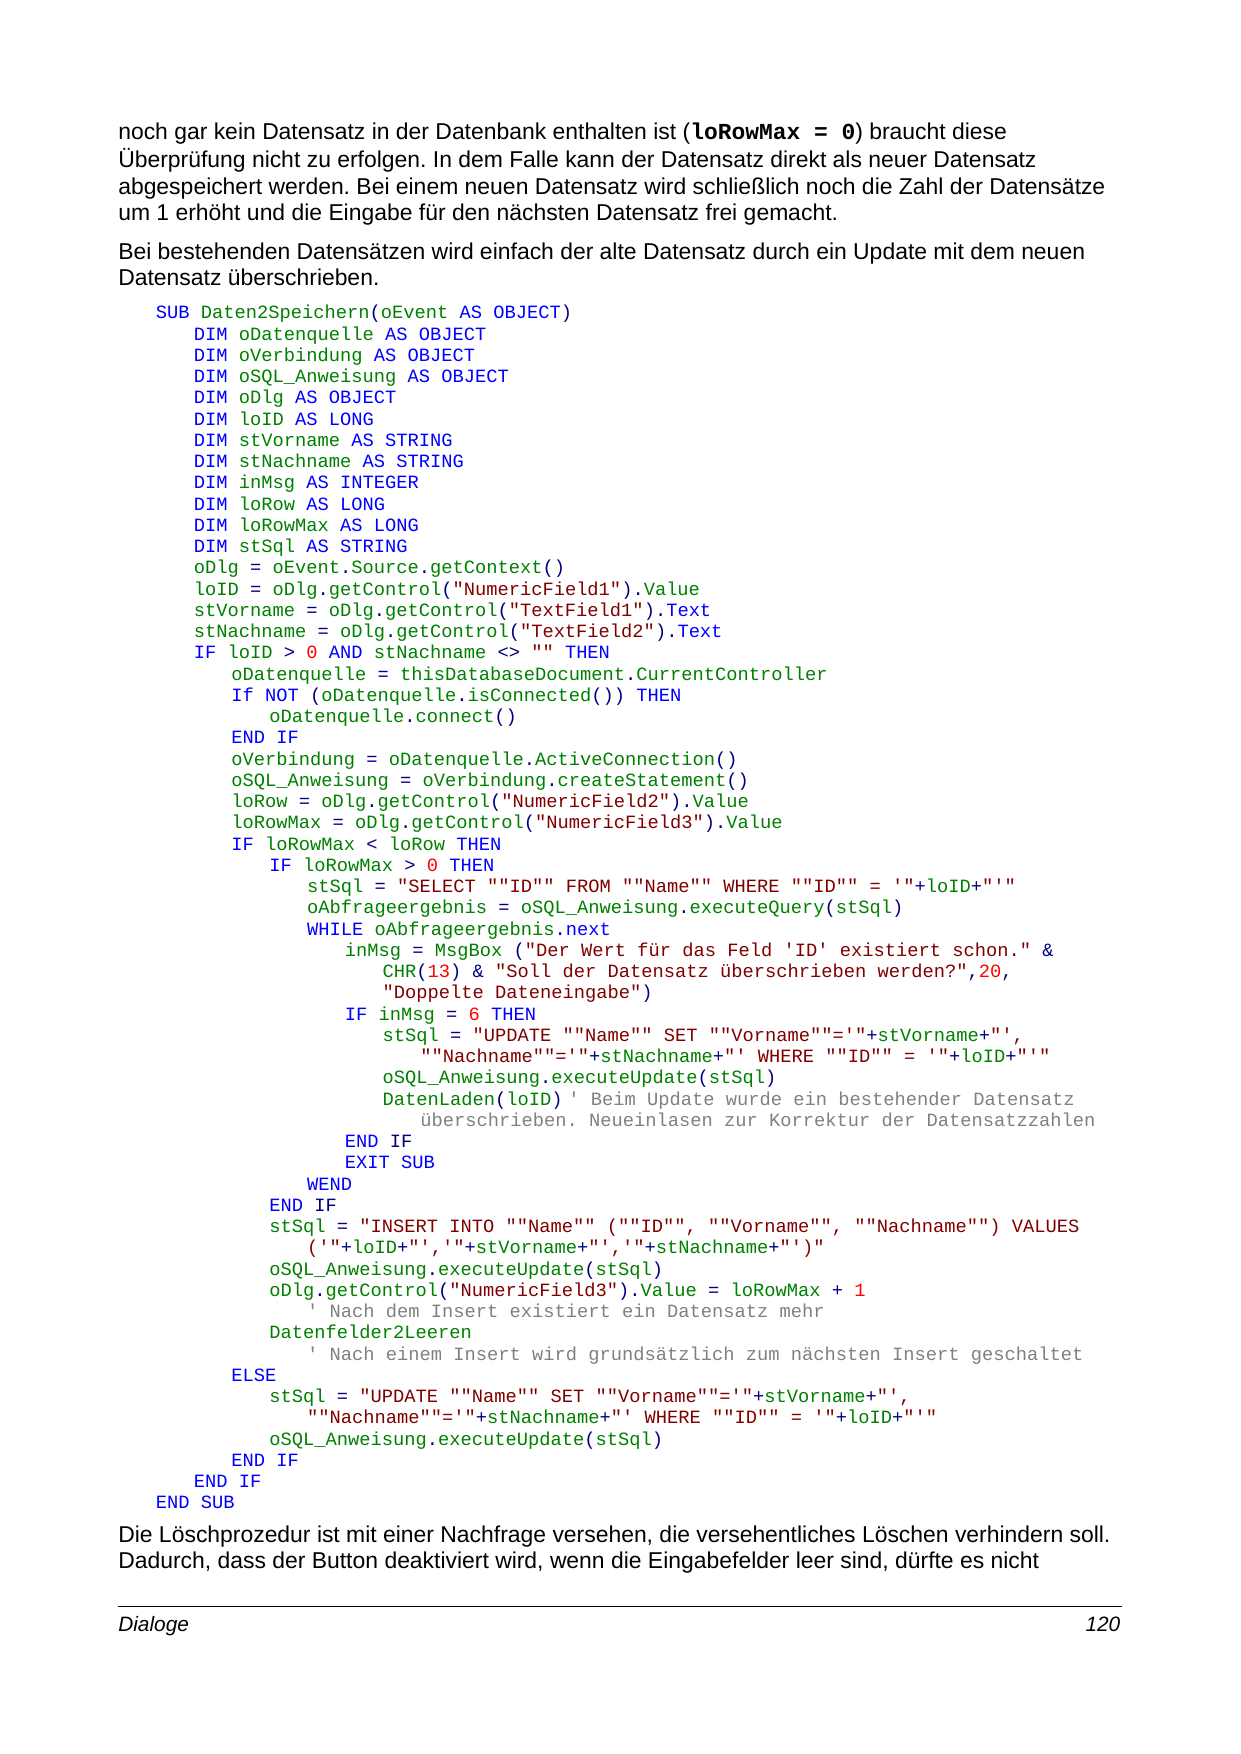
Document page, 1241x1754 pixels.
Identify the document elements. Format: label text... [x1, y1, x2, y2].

text END IF [156, 728, 1122, 749]
text EXIT SUB [156, 1153, 1122, 1174]
text DIM oDatenquelle AS OBJECT [156, 324, 1122, 346]
text IF loRowMax > 0 THEN [156, 856, 1122, 877]
text IF loRowMax < loRow THEN [156, 834, 1122, 856]
text inMsg = MsgBox ("Der Wert für das Feld 'ID' existiert schon." & CHR(13) & "Soll der Datensatz überschrieben werden?",20, "Doppelte Dateneingabe") [156, 941, 1122, 1004]
text stVorname = oDlg.getControl("TextField1").Text [156, 601, 1122, 622]
text oSQL_Anweisung.executeUpdate(stSql) [156, 1429, 1122, 1451]
text loRowMax = oDlg.getControl("NumericField3").Value [156, 813, 1122, 834]
text DIM inMsg AS INTEGER [156, 473, 1122, 494]
text oDlg.getControl("NumericField3").Value = loRowMax + 1 ' Nach dem Insert existiert ein Datensatz mehr [156, 1281, 1122, 1323]
text oSQL_Anweisung = oVerbindung.createStatement() [156, 771, 1122, 792]
text END IF [156, 1451, 1122, 1472]
text DIM loRowMax AS LONG [156, 516, 1122, 537]
text END IF [156, 1196, 1122, 1217]
text SUB Daten2Speichern(oEvent AS OBJECT) [156, 303, 1122, 324]
text oDlg = oEvent.Source.getContext() [156, 558, 1122, 579]
text DIM oDlg AS OBJECT [156, 388, 1122, 409]
text WEND [156, 1174, 1122, 1196]
text loID = oDlg.getControl("NumericField1").Value [156, 579, 1122, 601]
text DIM oVerbindung AS OBJECT [156, 346, 1122, 367]
text DIM oSQL_Anweisung AS OBJECT [156, 367, 1122, 388]
text DIM loRow AS LONG [156, 494, 1122, 516]
text Datenfelder2Leeren ' Nach einem Insert wird grundsätzlich zum nächsten Insert geschaltet [156, 1323, 1122, 1366]
text WHILE oAbfrageergebnis.next [156, 919, 1122, 941]
text END IF [156, 1132, 1122, 1153]
text noch gar kein Datensatz in der Datenbank enthalten ist (loRowMax = 0) braucht diese Überprüfung nicht zu erfolgen. In dem Falle kann der Datensatz direkt als neuer Datensatz abgespeichert werden. Bei einem neuen Datensatz wird schließlich noch die Zahl der Datensätze um 1 erhöht und die Eingabe für den nächsten Datensatz frei gemacht. [118, 118, 1122, 226]
text Die Löschprozedur ist mit einer Nachfrage versehen, die versehentliches Löschen verhindern soll. Dadurch, dass der Button deaktiviert wird, wenn die Eingabefelder leer sind, dürfte es nicht [118, 1521, 1122, 1573]
text IF inMsg = 6 THEN [156, 1004, 1122, 1026]
text DIM stVorname AS STRING [156, 431, 1122, 452]
text Bei bestehenden Datensätzen wird einfach der alte Datensatz durch ein Update mit dem neuen Datensatz überschrieben. [118, 238, 1122, 291]
text oSQL_Anweisung.executeUpdate(stSql) [156, 1068, 1122, 1089]
text oDatenquelle = thisDatabaseDocument.CurrentController [156, 664, 1122, 686]
text DIM stSql AS STRING [156, 537, 1122, 558]
text DatenLaden(loID) ' Beim Update wurde ein bestehender Datensatz überschrieben. Neueinlasen zur Korrektur der Datensatzzahlen [156, 1089, 1122, 1132]
text END IF [156, 1472, 1122, 1493]
text ELSE [156, 1366, 1122, 1387]
text stSql = "UPDATE ""Name"" SET ""Vorname""='"+stVorname+"', ""Nachname""='"+stNachname+"' WHERE ""ID"" = '"+loID+"'" [156, 1026, 1122, 1068]
text If NOT (oDatenquelle.isConnected()) THEN [156, 686, 1122, 707]
text IF loID > 0 AND stNachname <> "" THEN [156, 643, 1122, 664]
text stSql = "INSERT INTO ""Name"" (""ID"", ""Vorname"", ""Nachname"") VALUES ('"+loID+"','"+stVorname+"','"+stNachname+"')" [156, 1217, 1122, 1259]
text loRow = oDlg.getControl("NumericField2").Value [156, 792, 1122, 813]
text DIM loID AS LONG [156, 409, 1122, 431]
text DIM stNachname AS STRING [156, 452, 1122, 473]
text stSql = "SELECT ""ID"" FROM ""Name"" WHERE ""ID"" = '"+loID+"'" [156, 877, 1122, 898]
text oAbfrageergebnis = oSQL_Anweisung.executeQuery(stSql) [156, 898, 1122, 919]
text stSql = "UPDATE ""Name"" SET ""Vorname""='"+stVorname+"', ""Nachname""='"+stNachname+"' WHERE ""ID"" = '"+loID+"'" [156, 1387, 1122, 1429]
text stNachname = oDlg.getControl("TextField2").Text [156, 622, 1122, 643]
text END SUB [156, 1493, 1122, 1514]
text oDatenquelle.connect() [156, 707, 1122, 728]
text oVerbindung = oDatenquelle.ActiveConnection() [156, 749, 1122, 771]
text oSQL_Anweisung.executeUpdate(stSql) [156, 1259, 1122, 1281]
